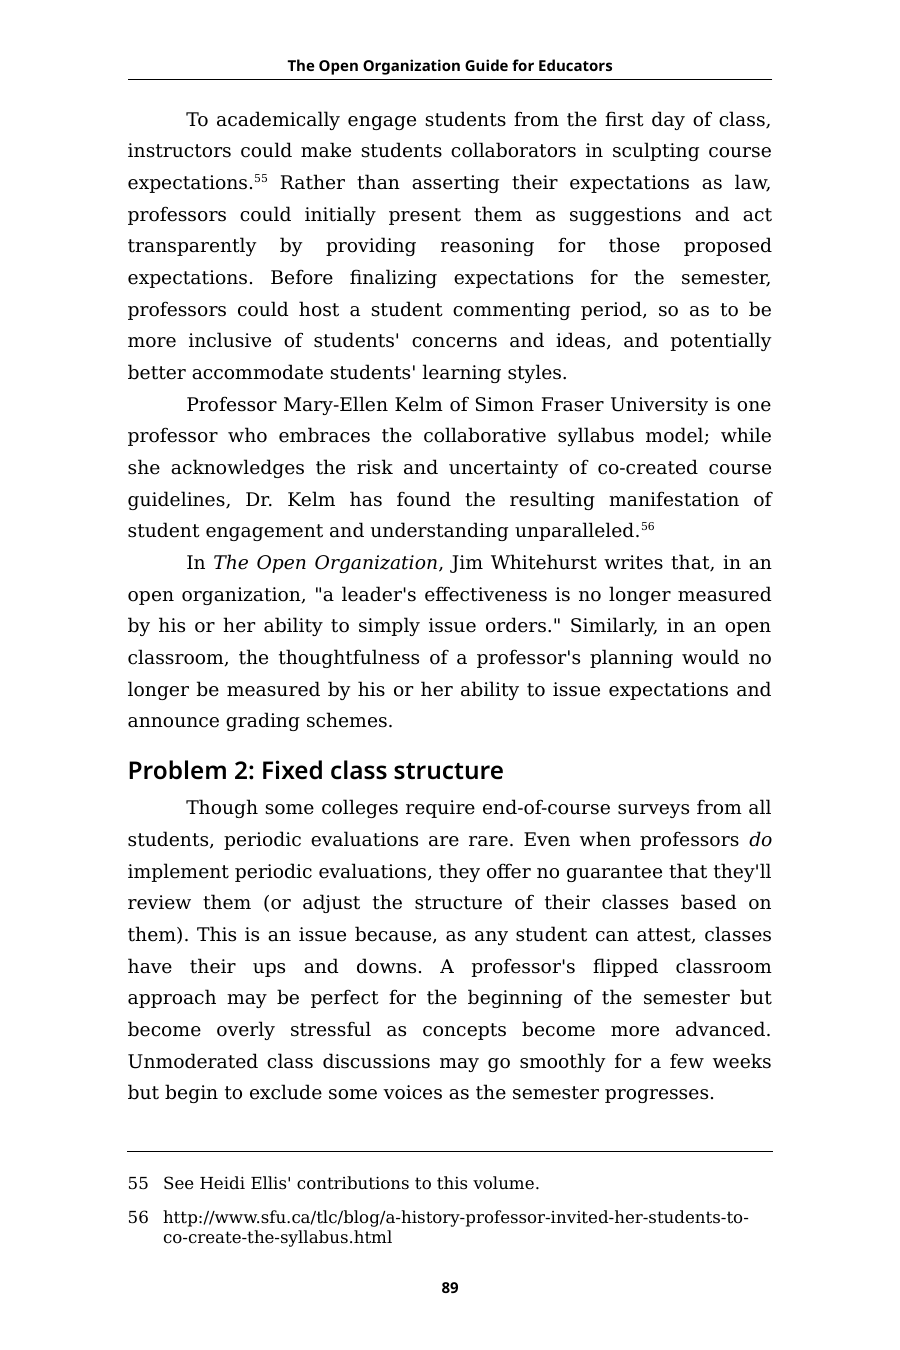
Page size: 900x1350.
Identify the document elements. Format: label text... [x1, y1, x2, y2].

text http://www.sfu.ca/tlc/blog/a-history-professor-invited-her-students-to-co-create-the-syllabus.html [127, 1208, 772, 1247]
text In The Open Organization, Jim Whitehurst writes that, in an open organization, "a leader's effectiveness is no longer measured by his or her ability to simply issue orders." Similarly, in an open classroom, the thoughtfulness of a professor's planning would no longer be measured by his or her ability to issue expectations and announce grading schemes. [127, 552, 772, 732]
text Professor Mary-Ellen Kelm of Simon Fraser University is one professor who embraces the collaborative syllabus model; while she acknowledges the risk and uncertainty of co-created course guidelines, Dr. Kelm has found the resulting manifestation of student engagement and understanding unparalleled. [127, 394, 772, 542]
text See Heidi Ellis' contributions to this volume. [127, 1174, 772, 1193]
text To academically engage students from the first day of class, instructors could make students collaborators in sculpting course expectations. Rather than asserting their expectations as law, professors could initially present them as suggestions and act transparently by providing reasoning for those proposed expectations. Before finalizing expectations for the semester, professors could host a student commenting period, so as to be more inclusive of students' concerns and ideas, and potentially better accommodate students' learning styles. [127, 109, 772, 384]
subtitle Problem 2: Fixed class structure [127, 757, 772, 785]
text Though some colleges require end-of-course surveys from all students, periodic evaluations are rare. Even when professors do implement periodic evaluations, they offer no guarantee that they'll review them (or adjust the structure of their classes based on them). This is an issue because, as any student can attest, classes have their ups and downs. A professor's flipped classroom approach may be perfect for the beginning of the semester but become overly stressful as concepts become more advanced. Unmoderated class discussions may go smoothly for a few weeks but begin to exclude some voices as the semester progresses. [127, 797, 772, 1104]
